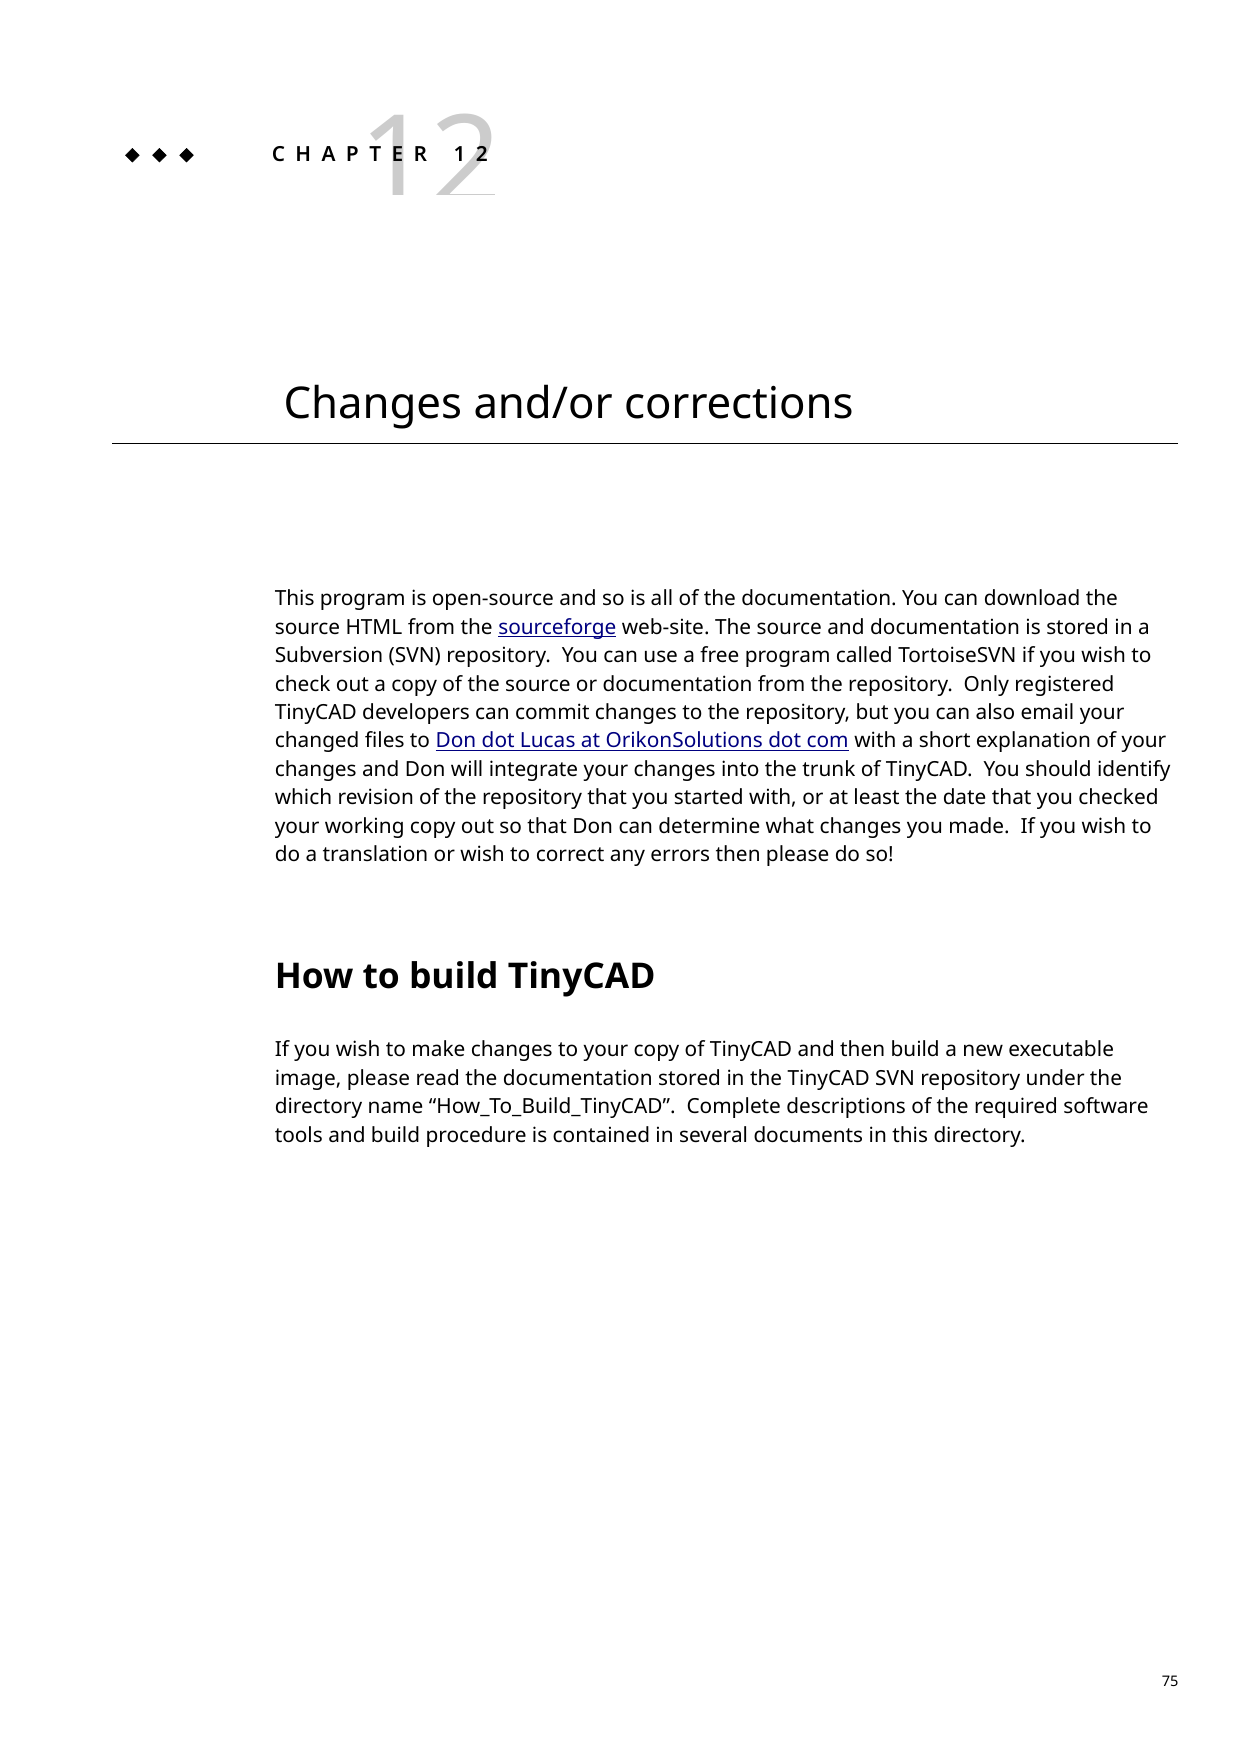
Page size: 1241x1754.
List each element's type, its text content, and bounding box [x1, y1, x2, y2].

text This program is open-source and so is all of the documentation. You can download the source HTML from the sourceforge web-site. The source and documentation is stored in a Subversion (SVN) repository. You can use a free program called TortoiseSVN if you wish to check out a copy of the source or documentation from the repository. Only registered TinyCAD developers can commit changes to the repository, but you can also email your changed files to Don dot Lucas at OrikonSolutions dot com with a short explanation of your changes and Don will integrate your changes into the trunk of TinyCAD. You should identify which revision of the repository that you started with, or at least the date that you checked your working copy out so that Don can determine what changes you made. If you wish to do a translation or wish to correct any errors then please do so! [274, 583, 1178, 868]
text If you wish to make changes to your copy of TinyCAD and then build a new executable image, please read the documentation stored in the TinyCAD SVN repository under the directory name “How_To_Build_TinyCAD”. Complete descriptions of the required software tools and build procedure is contained in several documents in this directory. [274, 1034, 1178, 1148]
subtitle How to build TinyCAD [274, 951, 1178, 999]
title Changes and/or corrections [112, 372, 1178, 443]
